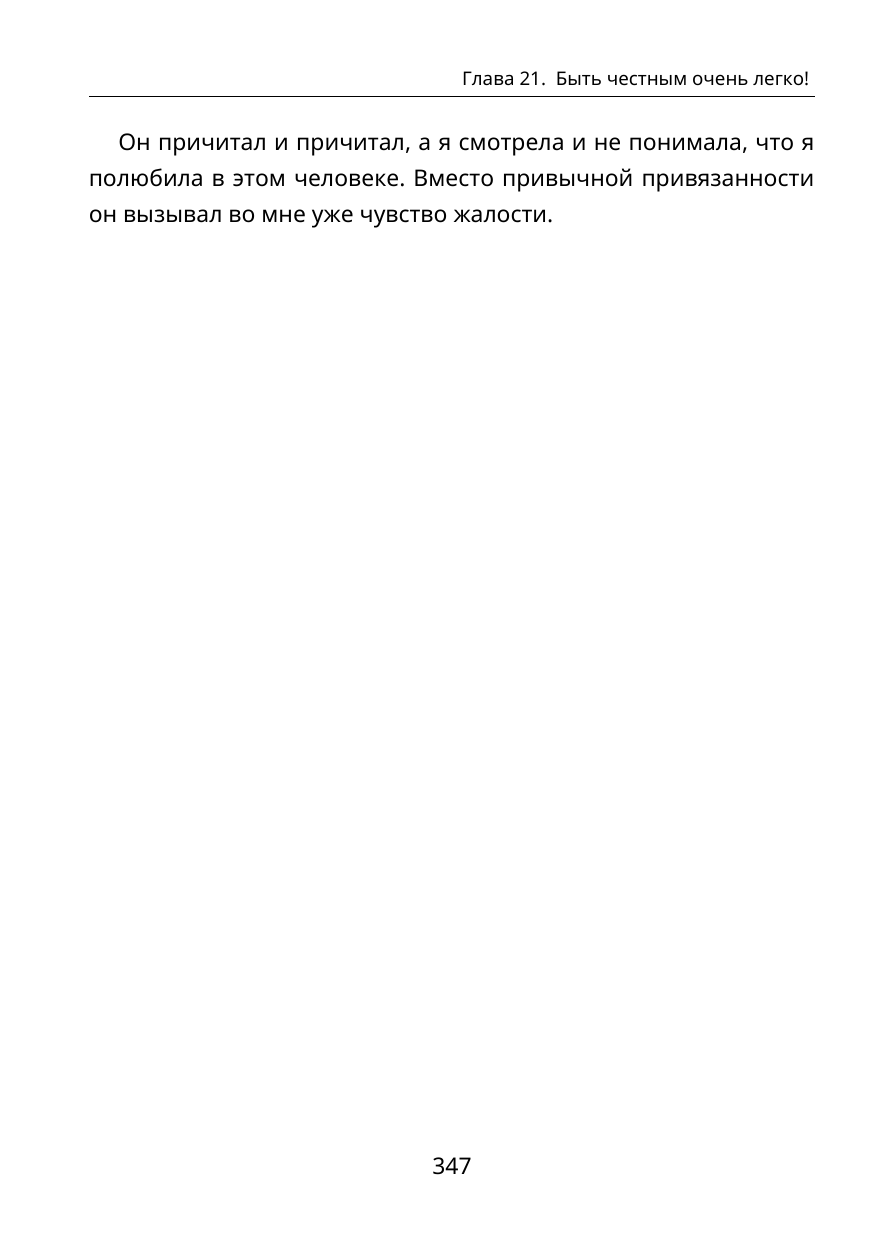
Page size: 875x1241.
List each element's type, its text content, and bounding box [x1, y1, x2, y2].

text Он причитал и причитал, а я смотрела и не понимала, что я полюбила в этом человеке. Вместо привычной привязанности он вызывал во мне уже чувство жалости. [88, 126, 815, 229]
